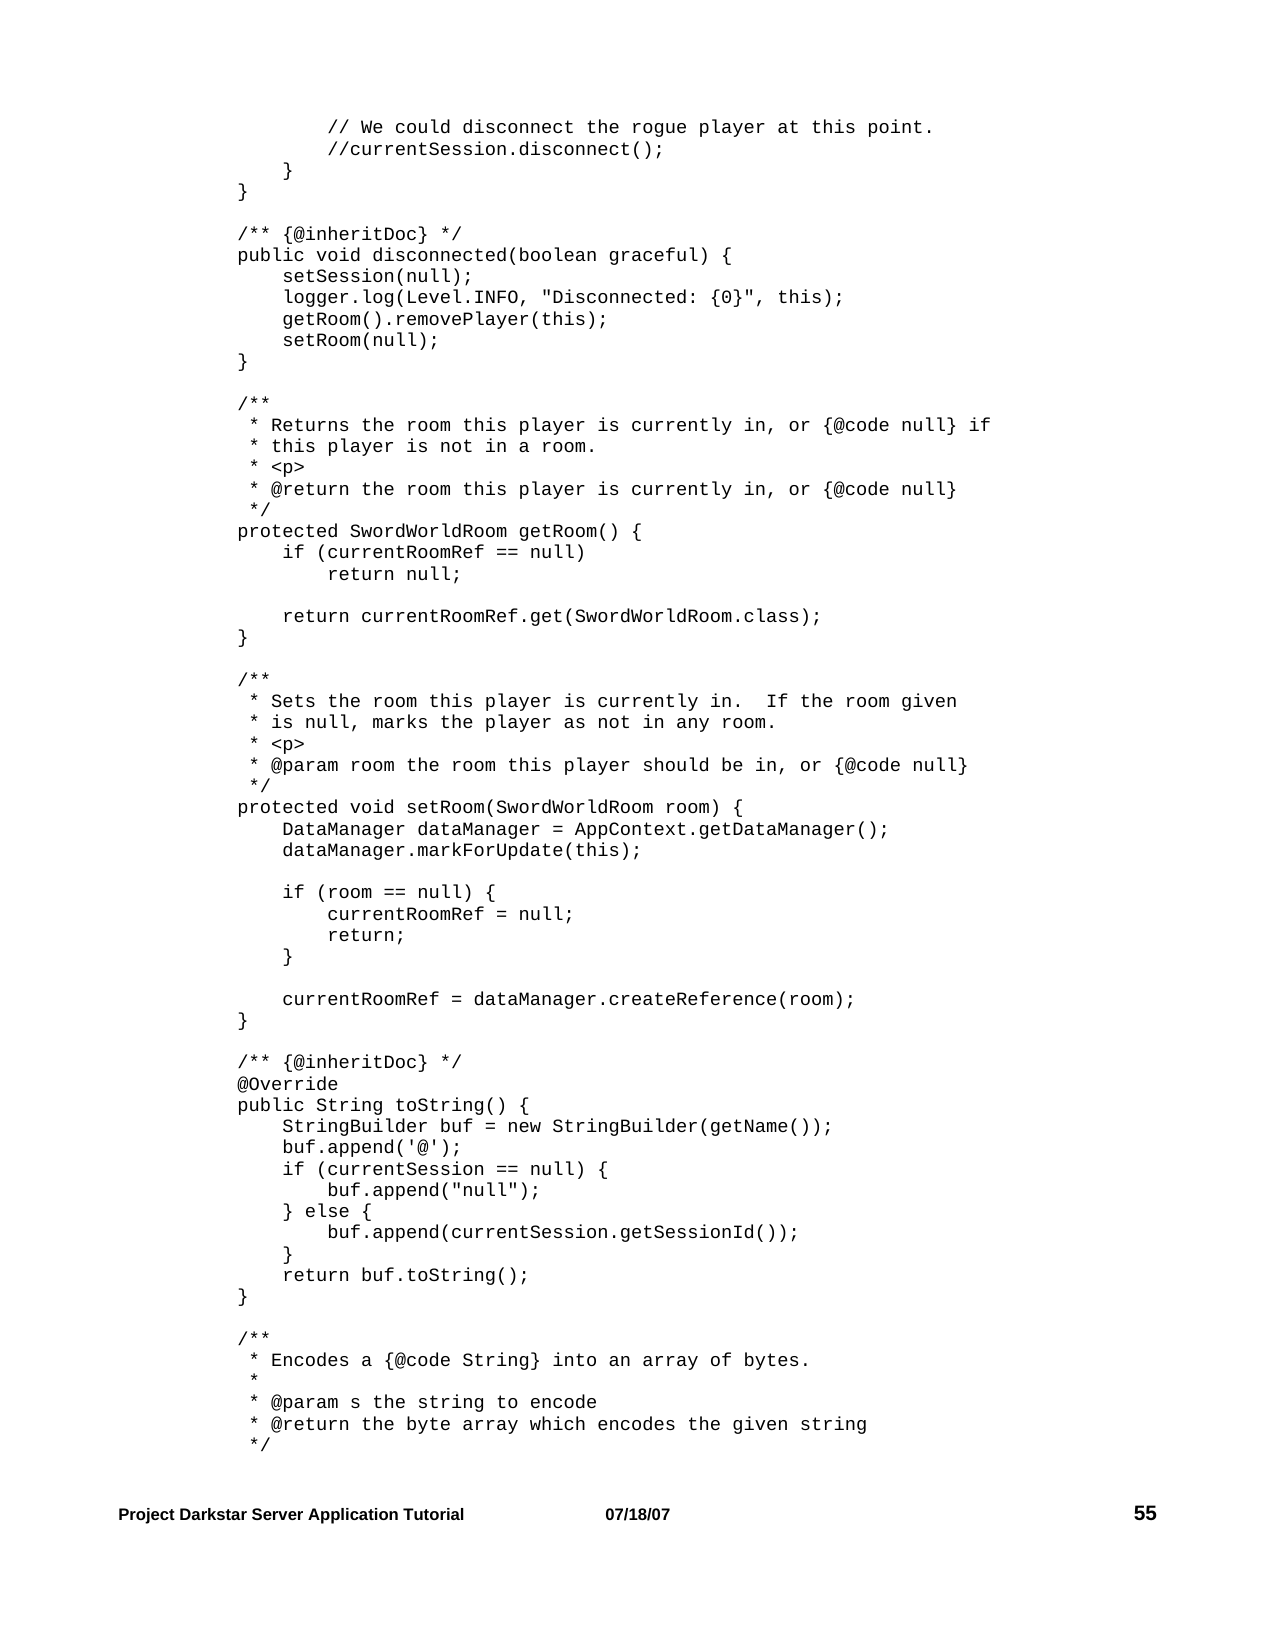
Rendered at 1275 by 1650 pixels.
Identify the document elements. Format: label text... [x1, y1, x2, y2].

text // We could disconnect the rogue player at this point. //currentSession.disconnect(); } } /** {@inheritDoc} */ public void disconnected(boolean graceful) { setSession(null); logger.log(Level.INFO, "Disconnected: {0}", this); getRoom().removePlayer(this); setRoom(null); } /** * Returns the room this player is currently in, or {@code null} if * this player is not in a room. * <p> * @return the room this player is currently in, or {@code null} */ protected SwordWorldRoom getRoom() { if (currentRoomRef == null) return null; return currentRoomRef.get(SwordWorldRoom.class); } /** * Sets the room this player is currently in. If the room given * is null, marks the player as not in any room. * <p> * @param room the room this player should be in, or {@code null} */ protected void setRoom(SwordWorldRoom room) { DataManager dataManager = AppContext.getDataManager(); dataManager.markForUpdate(this); if (room == null) { currentRoomRef = null; return; } currentRoomRef = dataManager.createReference(room); } /** {@inheritDoc} */ @Override public String toString() { StringBuilder buf = new StringBuilder(getName()); buf.append('@'); if (currentSession == null) { buf.append("null"); } else { buf.append(currentSession.getSessionId()); } return buf.toString(); } /** * Encodes a {@code String} into an array of bytes. * * @param s the string to encode * @return the byte array which encodes the given string */ [192, 118, 1098, 1457]
